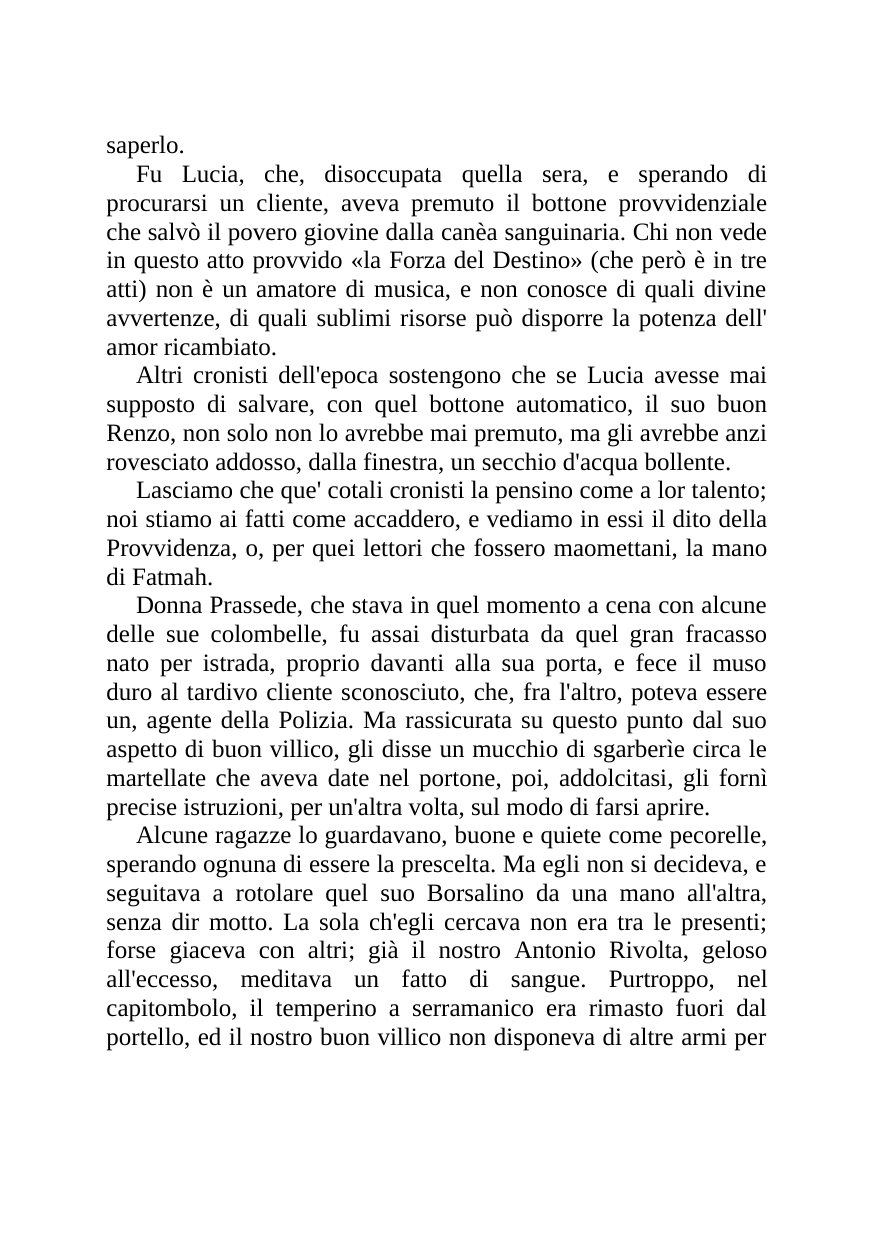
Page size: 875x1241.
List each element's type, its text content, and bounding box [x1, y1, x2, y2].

text saperlo. [106, 130, 768, 159]
text Altri cronisti dell'epoca sostengono che se Lucia avesse mai supposto di salvare, con quel bottone automatico, il suo buon Renzo, non solo non lo avrebbe mai premuto, ma gli avrebbe anzi rovesciato addosso, dalla finestra, un secchio d'acqua bollente. [106, 360, 768, 475]
text Lasciamo che que' cotali cronisti la pensino come a lor talento; noi stiamo ai fatti come accaddero, e vediamo in essi il dito della Provvidenza, o, per quei lettori che fossero maomettani, la mano di Fatmah. [106, 475, 768, 590]
text Alcune ragazze lo guardavano, buone e quiete come pecorelle, sperando ognuna di essere la prescelta. Ma egli non si decideva, e seguitava a rotolare quel suo Borsalino da una mano all'altra, senza dir motto. La sola ch'egli cercava non era tra le presenti; forse giaceva con altri; già il nostro Antonio Rivolta, geloso all'eccesso, meditava un fatto di sangue. Purtroppo, nel capitombolo, il temperino a serramanico era rimasto fuori dal portello, ed il nostro buon villico non disponeva di altre armi per [106, 820, 768, 1050]
text Donna Prassede, che stava in quel momento a cena con alcune delle sue colombelle, fu assai disturbata da quel gran fracasso nato per istrada, proprio davanti alla sua porta, e fece il muso duro al tardivo cliente sconosciuto, che, fra l'altro, poteva essere un, agente della Polizia. Ma rassicurata su questo punto dal suo aspetto di buon villico, gli disse un mucchio di sgarberìe circa le martellate che aveva date nel portone, poi, addolcitasi, gli fornì precise istruzioni, per un'altra volta, sul modo di farsi aprire. [106, 590, 768, 820]
text Fu Lucia, che, disoccupata quella sera, e sperando di procurarsi un cliente, aveva premuto il bottone provvidenziale che salvò il povero giovine dalla canèa sanguinaria. Chi non vede in questo atto provvido «la Forza del Destino» (che però è in tre atti) non è un amatore di musica, e non conosce di quali divine avvertenze, di quali sublimi risorse può disporre la potenza dell' amor ricambiato. [106, 159, 768, 360]
